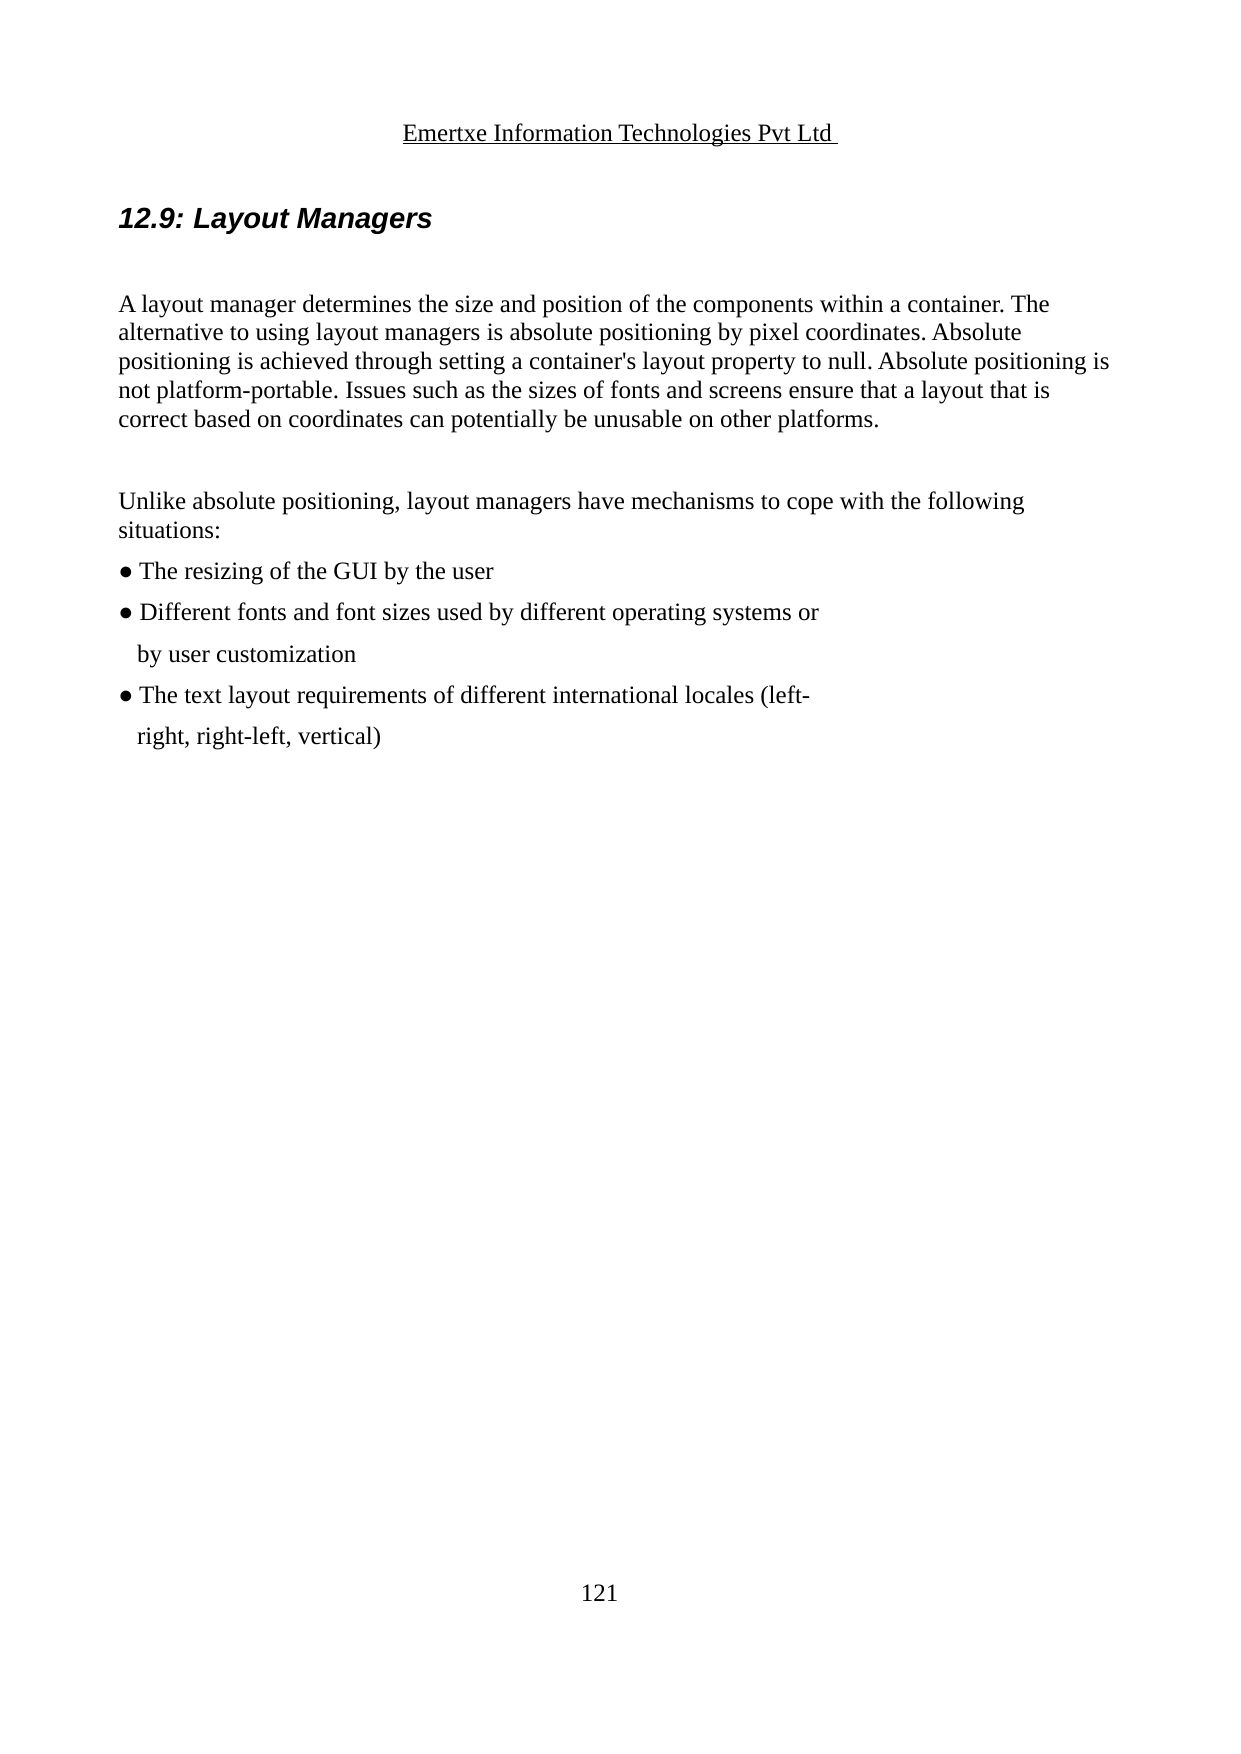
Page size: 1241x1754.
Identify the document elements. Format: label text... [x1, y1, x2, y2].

subtitle Layout Managers [118, 201, 1122, 235]
text A layout manager determines the size and position of the components within a container. The alternative to using layout managers is absolute positioning by pixel coordinates. Absolute positioning is achieved through setting a container's layout property to null. Absolute positioning is not platform-portable. Issues such as the sizes of fonts and screens ensure that a layout that is correct based on coordinates can potentially be unusable on other platforms. [118, 289, 1122, 432]
text right, right-left, vertical) [118, 721, 1122, 750]
text ● The text layout requirements of different international locales (left- [118, 680, 1122, 709]
text by user customization [118, 639, 1122, 667]
text Unlike absolute positioning, layout managers have mechanisms to cope with the following situations: [118, 486, 1122, 544]
text ● Different fonts and font sizes used by different operating systems or [118, 597, 1122, 626]
text ● The resizing of the GUI by the user [118, 556, 1122, 585]
